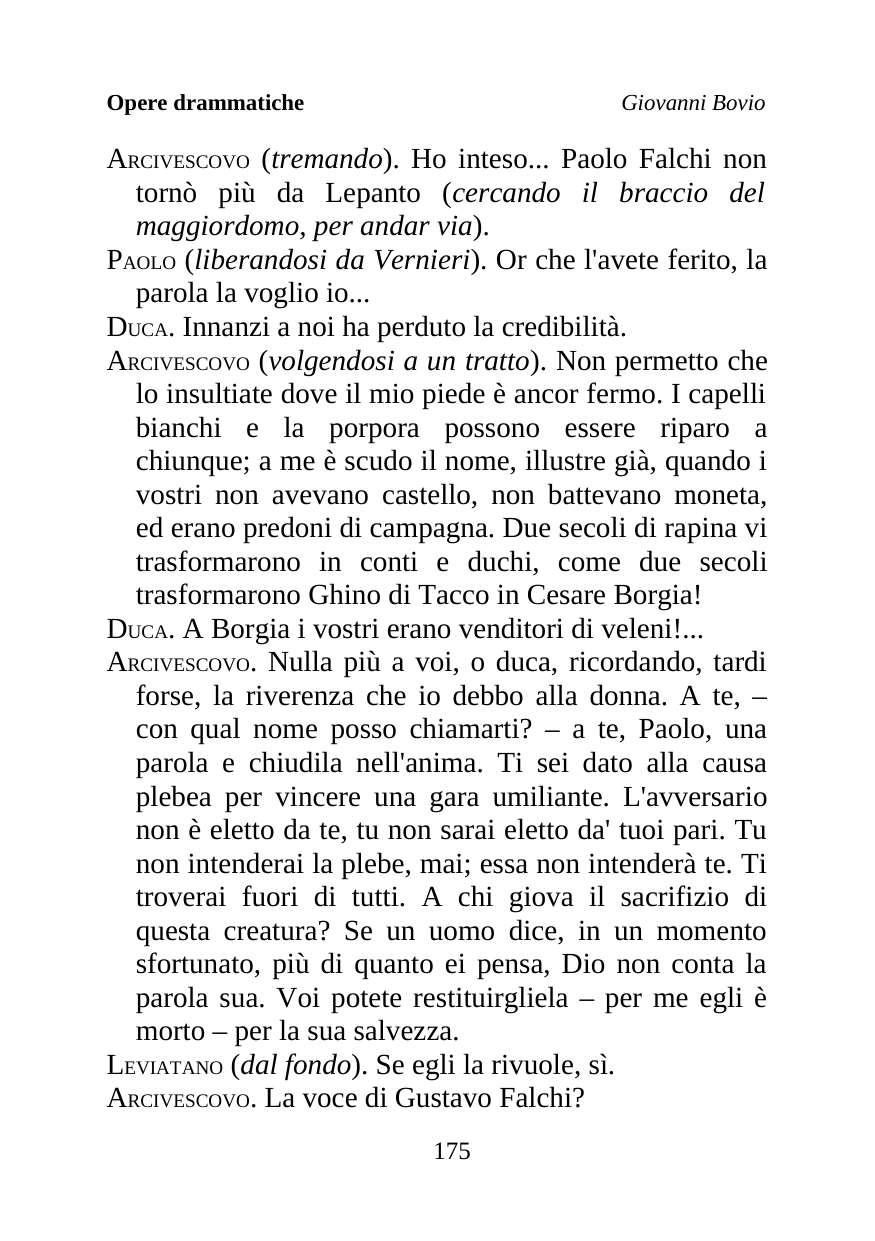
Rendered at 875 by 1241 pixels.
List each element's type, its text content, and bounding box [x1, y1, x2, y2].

text Duca. A Borgia i vostri erano venditori di veleni!... [106, 611, 768, 644]
text Arcivescovo. La voce di Gustavo Falchi? [106, 1081, 768, 1114]
text Arcivescovo. Nulla più a voi, o duca, ricordando, tardi forse, la riverenza che io debbo alla donna. A te, – con qual nome posso chiamarti? – a te, Paolo, una parola e chiudila nell'anima. Ti sei dato alla causa plebea per vincere una gara umiliante. L'avversario non è eletto da te, tu non sarai eletto da' tuoi pari. Tu non intenderai la plebe, mai; essa non intenderà te. Ti troverai fuori di tutti. A chi giova il sacrifizio di questa creatura? Se un uomo dice, in un momento sfortunato, più di quanto ei pensa, Dio non conta la parola sua. Voi potete restituirgliela – per me egli è morto – per la sua salvezza. [106, 644, 768, 1047]
text Arcivescovo (tremando). Ho inteso... Paolo Falchi non tornò più da Lepanto (cercando il braccio del maggiordomo, per andar via). [106, 141, 768, 242]
text Duca. Innanzi a noi ha perduto la credibilità. [106, 309, 768, 343]
text Leviatano (dal fondo). Se egli la rivuole, sì. [106, 1047, 768, 1081]
text Paolo (liberandosi da Vernieri). Or che l'avete ferito, la parola la voglio io... [106, 242, 768, 309]
text Arcivescovo (volgendosi a un tratto). Non permetto che lo insultiate dove il mio piede è ancor fermo. I capelli bianchi e la porpora possono essere riparo a chiunque; a me è scudo il nome, illustre già, quando i vostri non avevano castello, non battevano moneta, ed erano predoni di campagna. Due secoli di rapina vi trasformarono in conti e duchi, come due secoli trasformarono Ghino di Tacco in Cesare Borgia! [106, 343, 768, 611]
